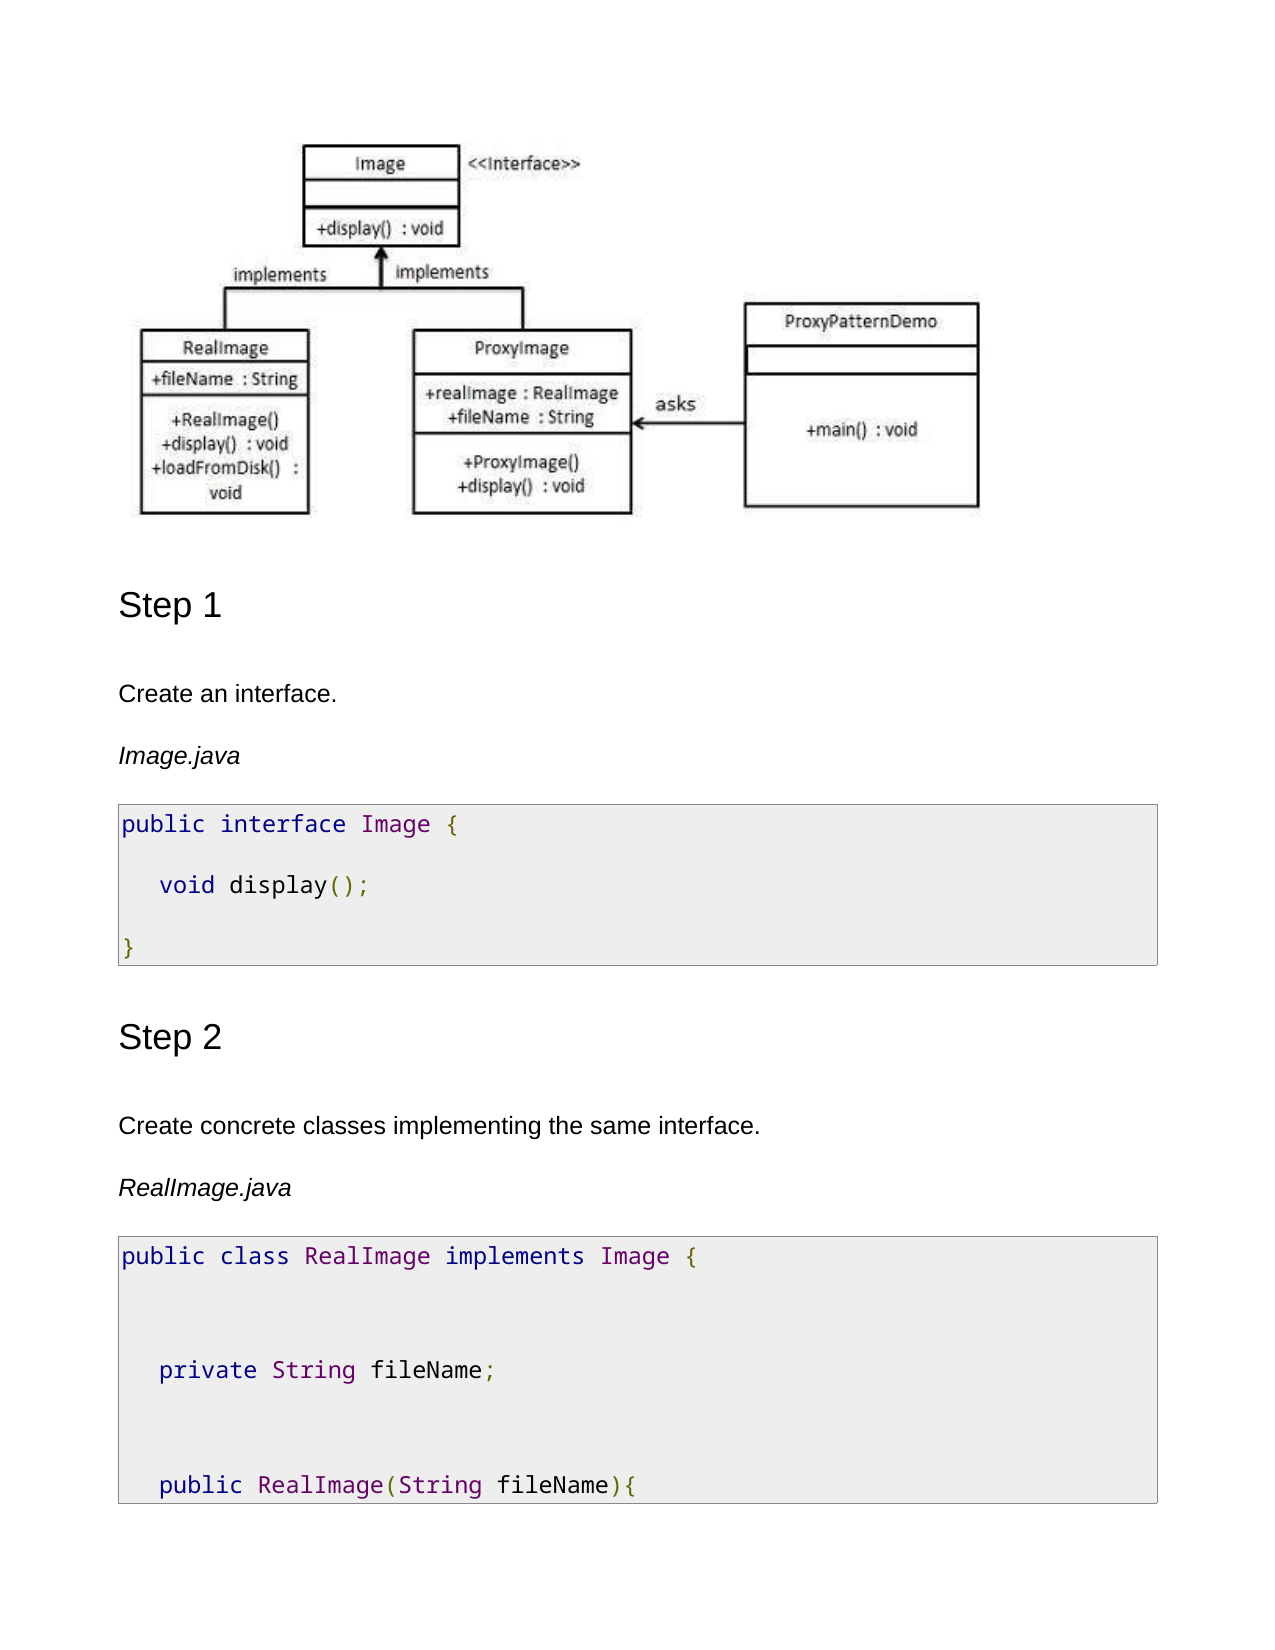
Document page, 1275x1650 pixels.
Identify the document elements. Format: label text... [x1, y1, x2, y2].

text public RealImage(String fileName){ [119, 1465, 1157, 1503]
subtitle Step 2 [118, 1016, 1157, 1057]
text } [119, 927, 1157, 965]
subtitle Step 1 [118, 584, 1157, 625]
text RealImage.java [118, 1173, 1157, 1202]
text Create an interface. [118, 679, 1157, 708]
text public interface Image { [119, 805, 1157, 839]
text private String fileName; [119, 1350, 1157, 1386]
picture [118, 118, 994, 529]
text void display(); [119, 865, 1157, 901]
text Create concrete classes implementing the same interface. [118, 1111, 1157, 1139]
text public class RealImage implements Image { [119, 1237, 1157, 1271]
text Image.java [118, 741, 1157, 770]
